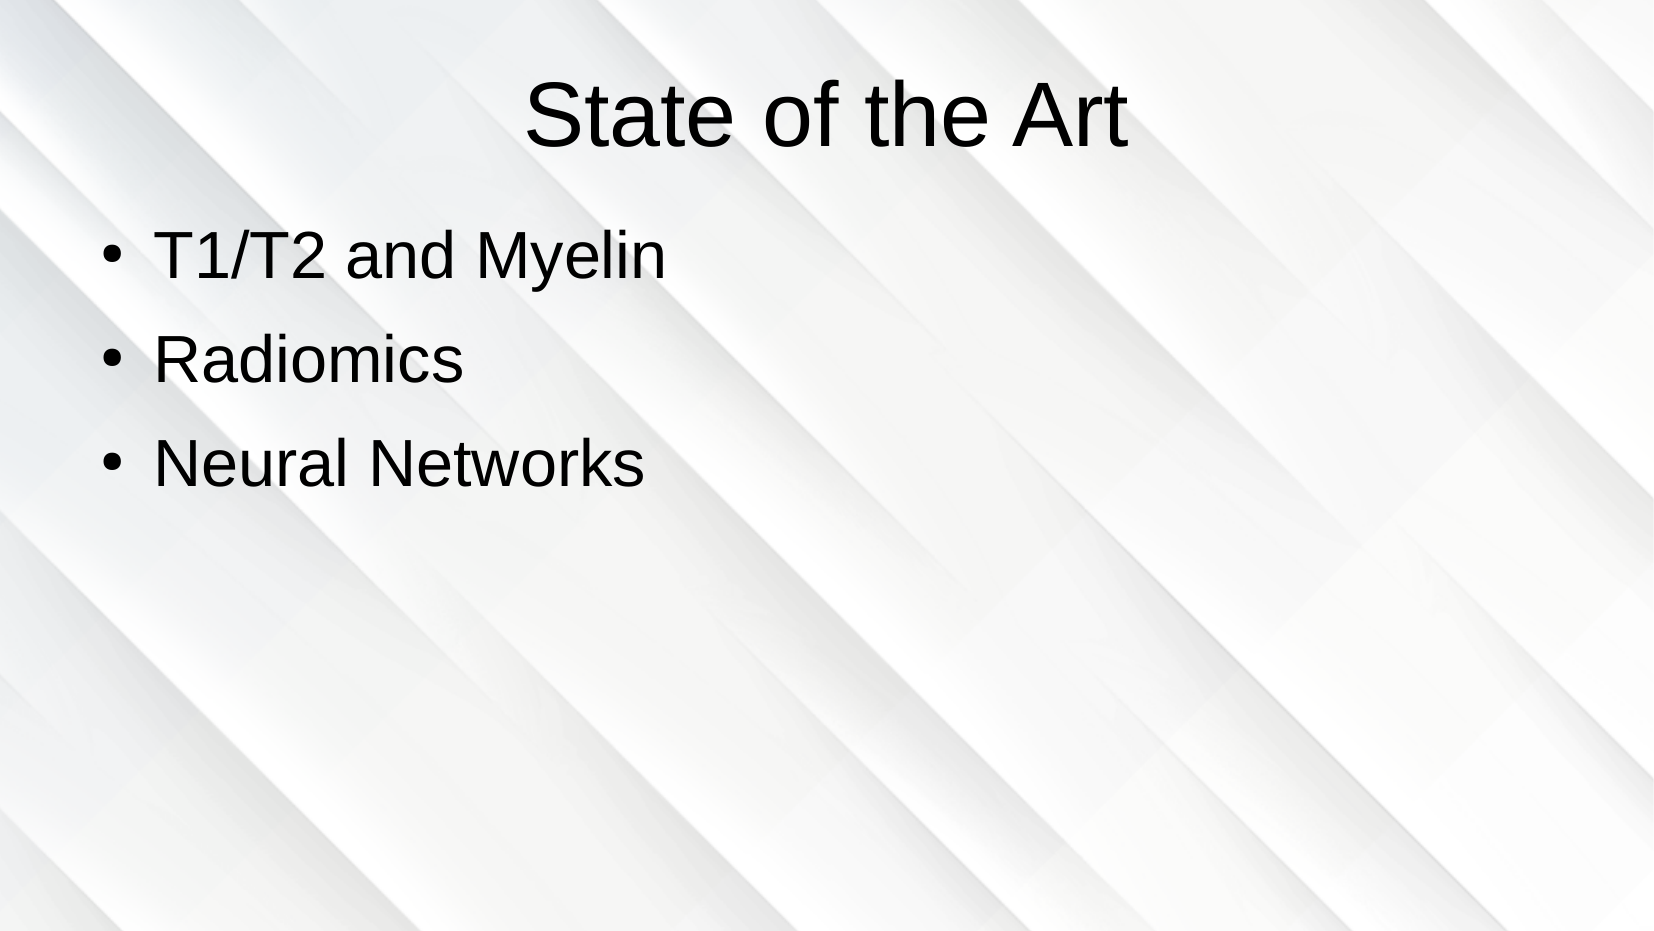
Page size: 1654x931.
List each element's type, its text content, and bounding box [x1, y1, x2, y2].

picture [0, 0, 1654, 931]
list T1/T2 and Myelin Radiomics Neural Networks [82, 217, 1571, 758]
title State of the Art [82, 37, 1571, 193]
